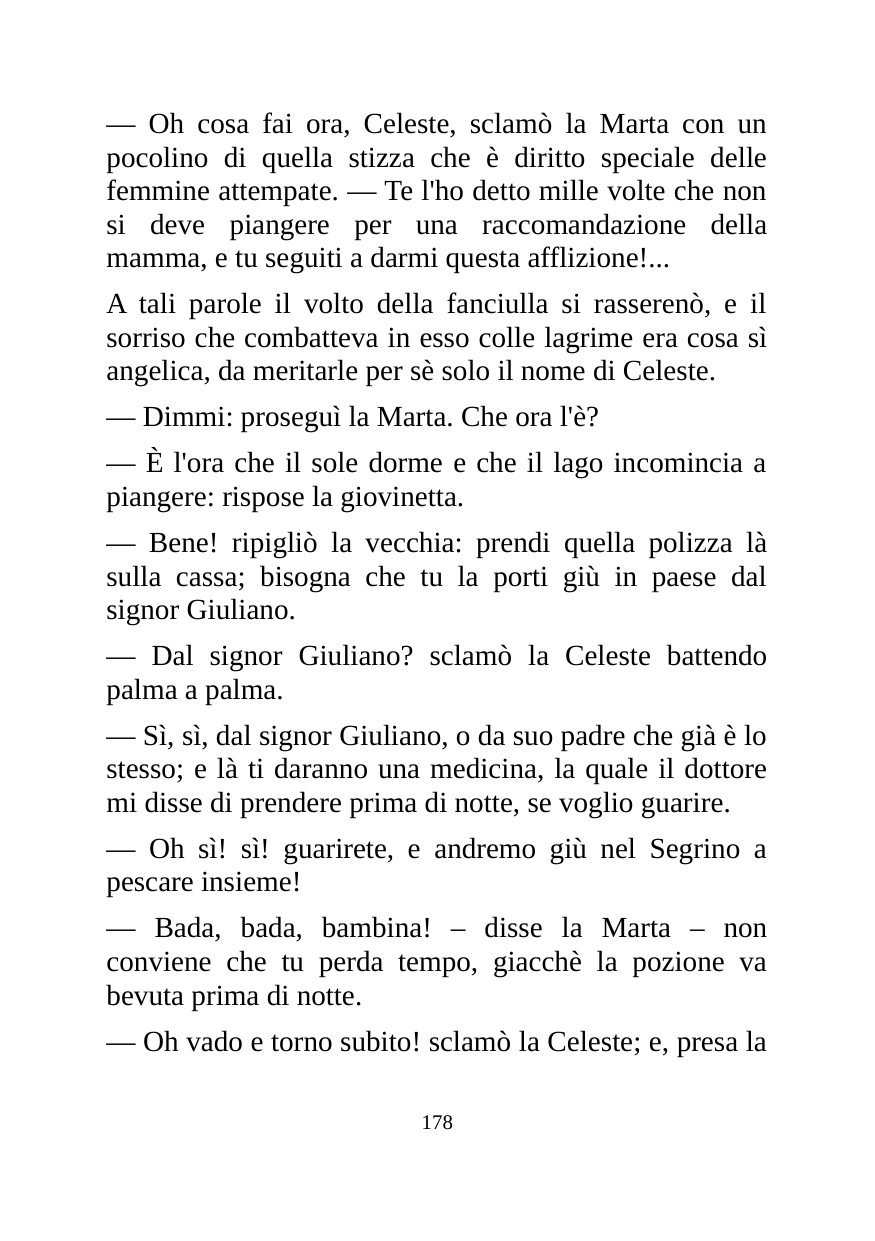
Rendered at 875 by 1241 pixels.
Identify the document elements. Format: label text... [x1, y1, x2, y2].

text — Sì, sì, dal signor Giuliano, o da suo padre che già è lo stesso; e là ti daranno una medicina, la quale il dottore mi disse di prendere prima di notte, se voglio guarire. [106, 718, 768, 818]
text — È l'ora che il sole dorme e che il lago incomincia a piangere: rispose la giovinetta. [106, 446, 768, 513]
text — Dal signor Giuliano? sclamò la Celeste battendo palma a palma. [106, 638, 768, 705]
text — Bene! ripigliò la vecchia: prendi quella polizza là sulla cassa; bisogna che tu la porti giù in paese dal signor Giuliano. [106, 525, 768, 626]
text — Oh vado e torno subito! sclamò la Celeste; e, presa la [106, 1024, 768, 1057]
text — Oh sì! sì! guarirete, e andremo giù nel Segrino a pescare insieme! [106, 831, 768, 898]
text — Oh cosa fai ora, Celeste, sclamò la Marta con un pocolino di quella stizza che è diritto speciale delle femmine attempate. — Te l'ho detto mille volte che non si deve piangere per una raccomandazione della mamma, e tu seguiti a darmi questa afflizione!... [106, 106, 768, 274]
text A tali parole il volto della fanciulla si rasserenò, e il sorriso che combatteva in esso colle lagrime era cosa sì angelica, da meritarle per sè solo il nome di Celeste. [106, 286, 768, 387]
text — Dimmi: proseguì la Marta. Che ora l'è? [106, 399, 768, 433]
text — Bada, bada, bambina! – disse la Marta – non conviene che tu perda tempo, giacchè la pozione va bevuta prima di notte. [106, 911, 768, 1011]
